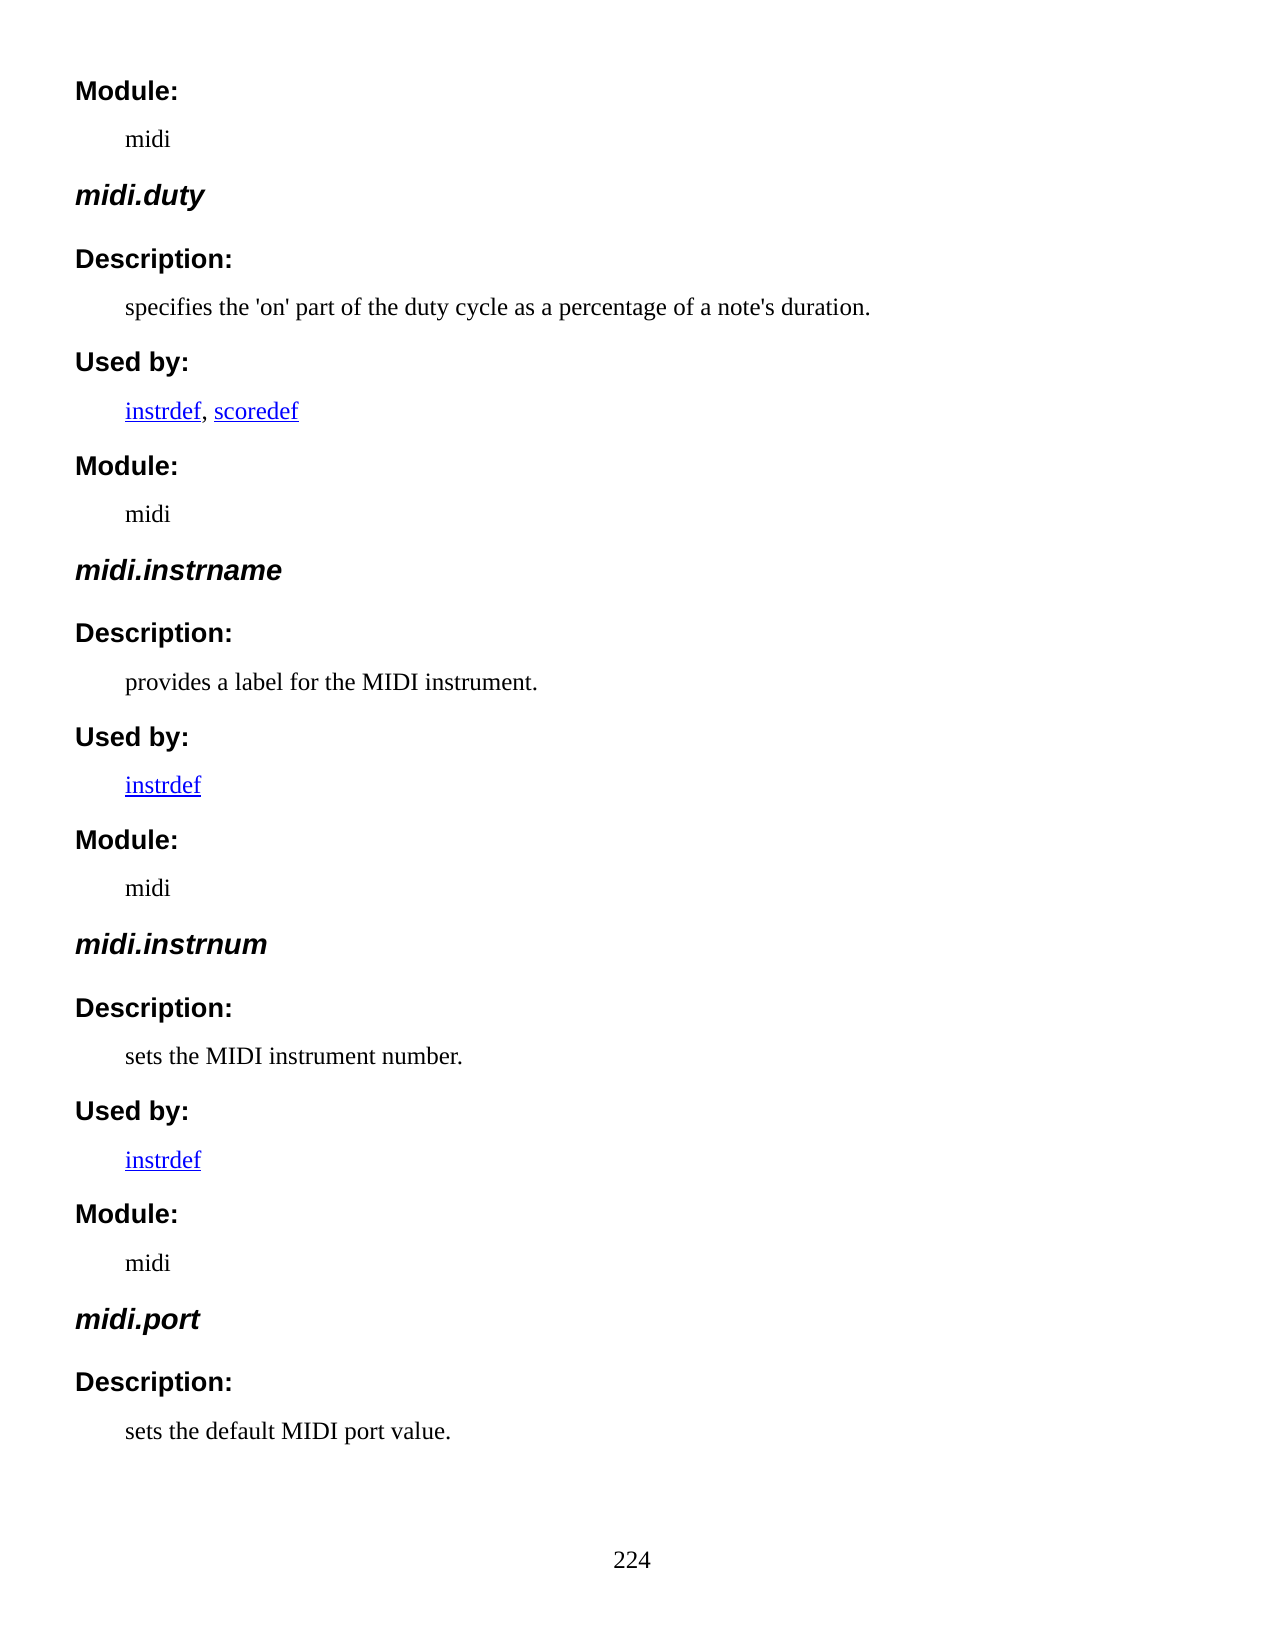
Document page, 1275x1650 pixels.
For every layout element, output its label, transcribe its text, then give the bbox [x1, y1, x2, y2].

subtitle Description: [75, 243, 1200, 274]
subtitle midi.port [75, 1302, 1200, 1335]
subtitle Module: [75, 449, 1200, 481]
subtitle midi.instrname [75, 553, 1200, 586]
text midi [75, 499, 1200, 528]
text instrdef [75, 770, 1200, 799]
text sets the default MIDI port value. [75, 1416, 1200, 1445]
subtitle Module: [75, 824, 1200, 855]
subtitle Description: [75, 1366, 1200, 1398]
subtitle Used by: [75, 346, 1200, 377]
subtitle Module: [75, 1198, 1200, 1230]
text midi [75, 873, 1200, 902]
subtitle midi.instrnum [75, 927, 1200, 961]
subtitle Description: [75, 992, 1200, 1023]
text midi [75, 124, 1200, 153]
subtitle Used by: [75, 721, 1200, 752]
text specifies the 'on' part of the duty cycle as a percentage of a note's duration. [75, 292, 1200, 321]
subtitle midi.duty [75, 178, 1200, 212]
text instrdef, scoredef [75, 396, 1200, 424]
subtitle Description: [75, 617, 1200, 649]
text midi [75, 1248, 1200, 1277]
subtitle Used by: [75, 1095, 1200, 1126]
text instrdef [75, 1145, 1200, 1173]
subtitle Module: [75, 75, 1200, 106]
text provides a label for the MIDI instrument. [75, 667, 1200, 696]
text sets the MIDI instrument number. [75, 1041, 1200, 1070]
